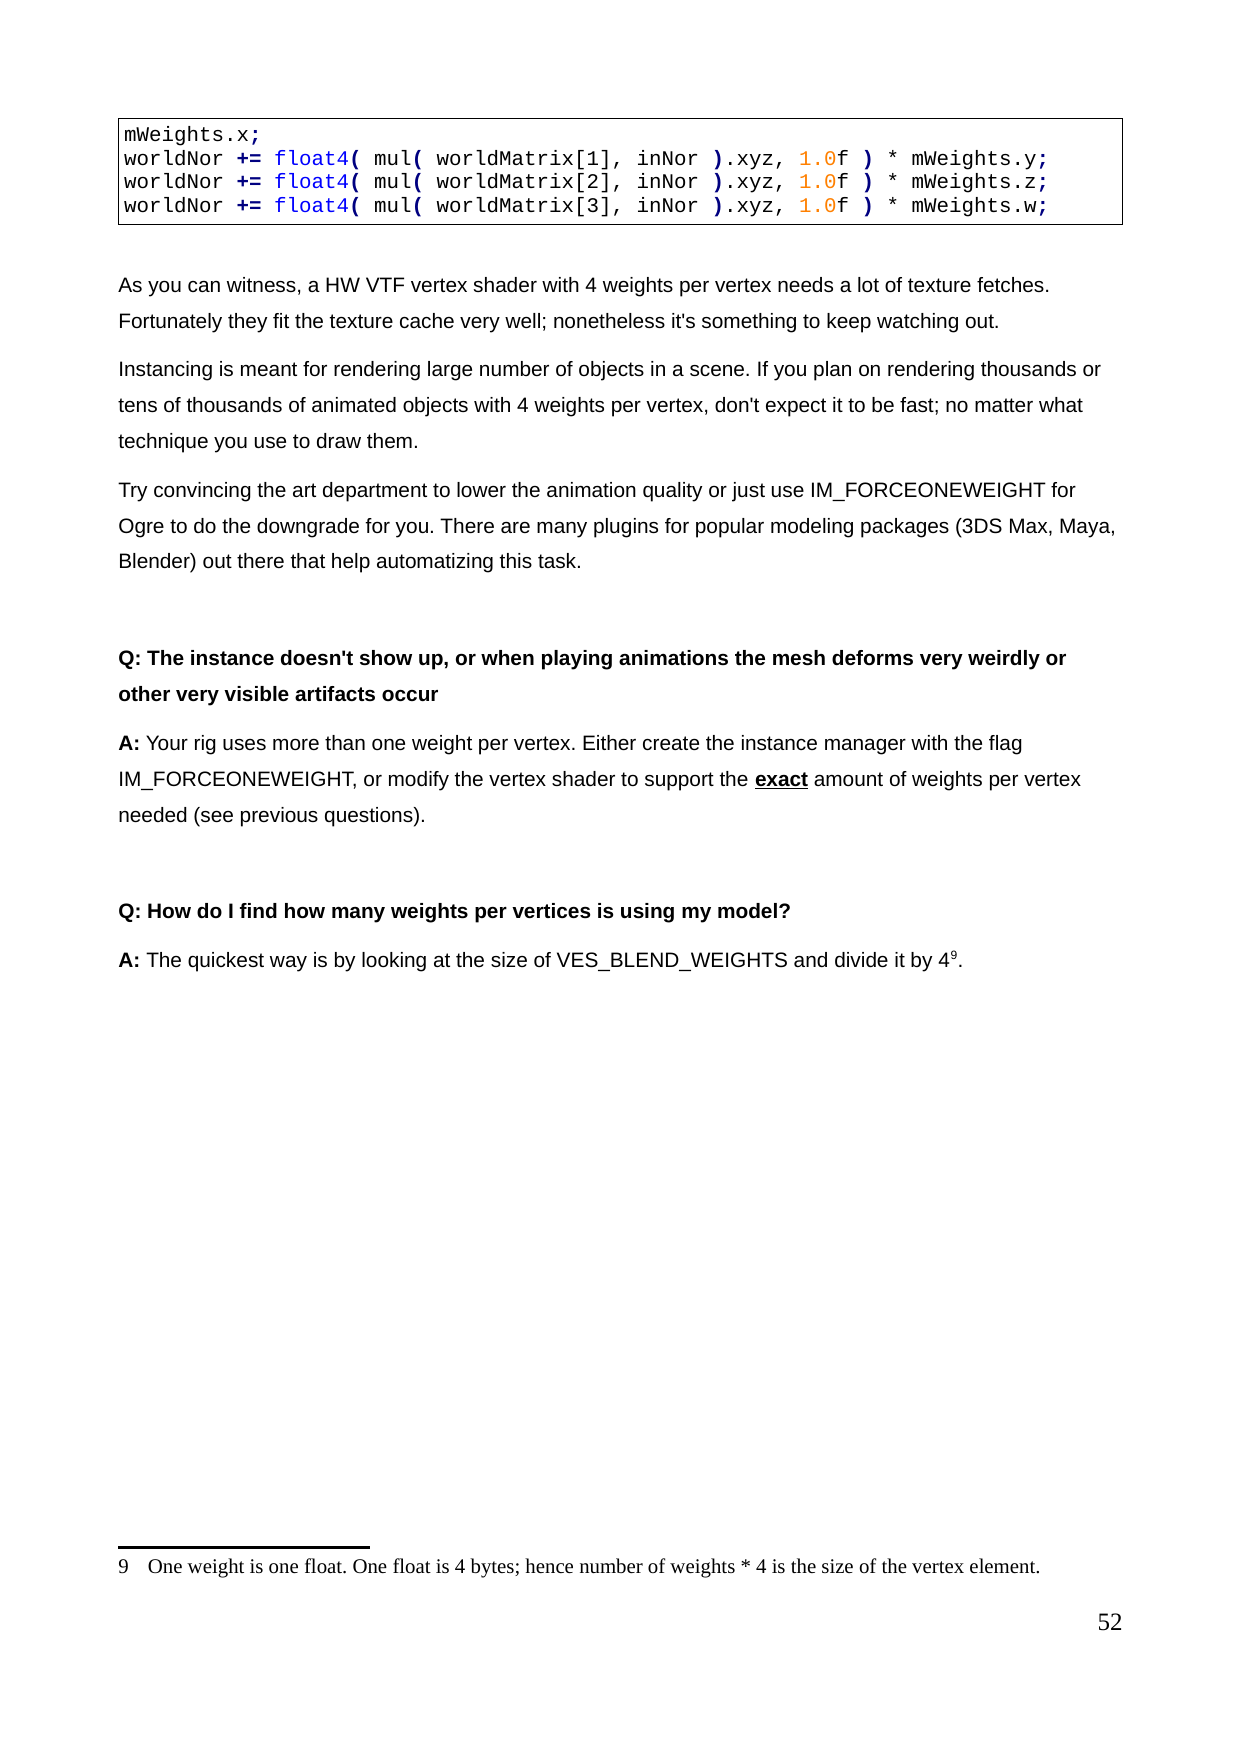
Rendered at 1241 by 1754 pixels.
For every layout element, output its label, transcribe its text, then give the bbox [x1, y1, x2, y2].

text As you can witness, a HW VTF vertex shader with 4 weights per vertex needs a lot of texture fetches. Fortunately they fit the texture cache very well; nonetheless it's something to keep watching out. [118, 273, 1122, 333]
text A: The quickest way is by looking at the size of VES_BLEND_WEIGHTS and divide it by 4. [118, 948, 1122, 972]
text Q: How do I find how many weights per vertices is using my model? [118, 899, 1122, 923]
text One weight is one float. One float is 4 bytes; hence number of weights * 4 is the size of the vertex element. [118, 1553, 1122, 1578]
table_header mWeights.x; worldNor += float4( mul( worldMatrix[1], inNor ).xyz, 1.0f ) * mWeights.y; worldNor += float4( mul( worldMatrix[2], inNor ).xyz, 1.0f ) * mWeights.z; worldNor += float4( mul( worldMatrix[3], inNor ).xyz, 1.0f ) * mWeights.w; [119, 119, 1122, 224]
text Q: The instance doesn't show up, or when playing animations the mesh deforms very weirdly or other very visible artifacts occur [118, 646, 1122, 706]
text Instancing is meant for rendering large number of objects in a scene. If you plan on rendering thousands or tens of thousands of animated objects with 4 weights per vertex, don't expect it to be fast; no matter what technique you use to draw them. [118, 357, 1122, 453]
text Try convincing the art department to lower the animation quality or just use IM_FORCEONEWEIGHT for Ogre to do the downgrade for you. There are many plugins for popular modeling packages (3DS Max, Maya, Blender) out there that help automatizing this task. [118, 477, 1122, 573]
text A: Your rig uses more than one weight per vertex. Either create the instance manager with the flag IM_FORCEONEWEIGHT, or modify the vertex shader to support the exact amount of weights per vertex needed (see previous questions). [118, 731, 1122, 826]
